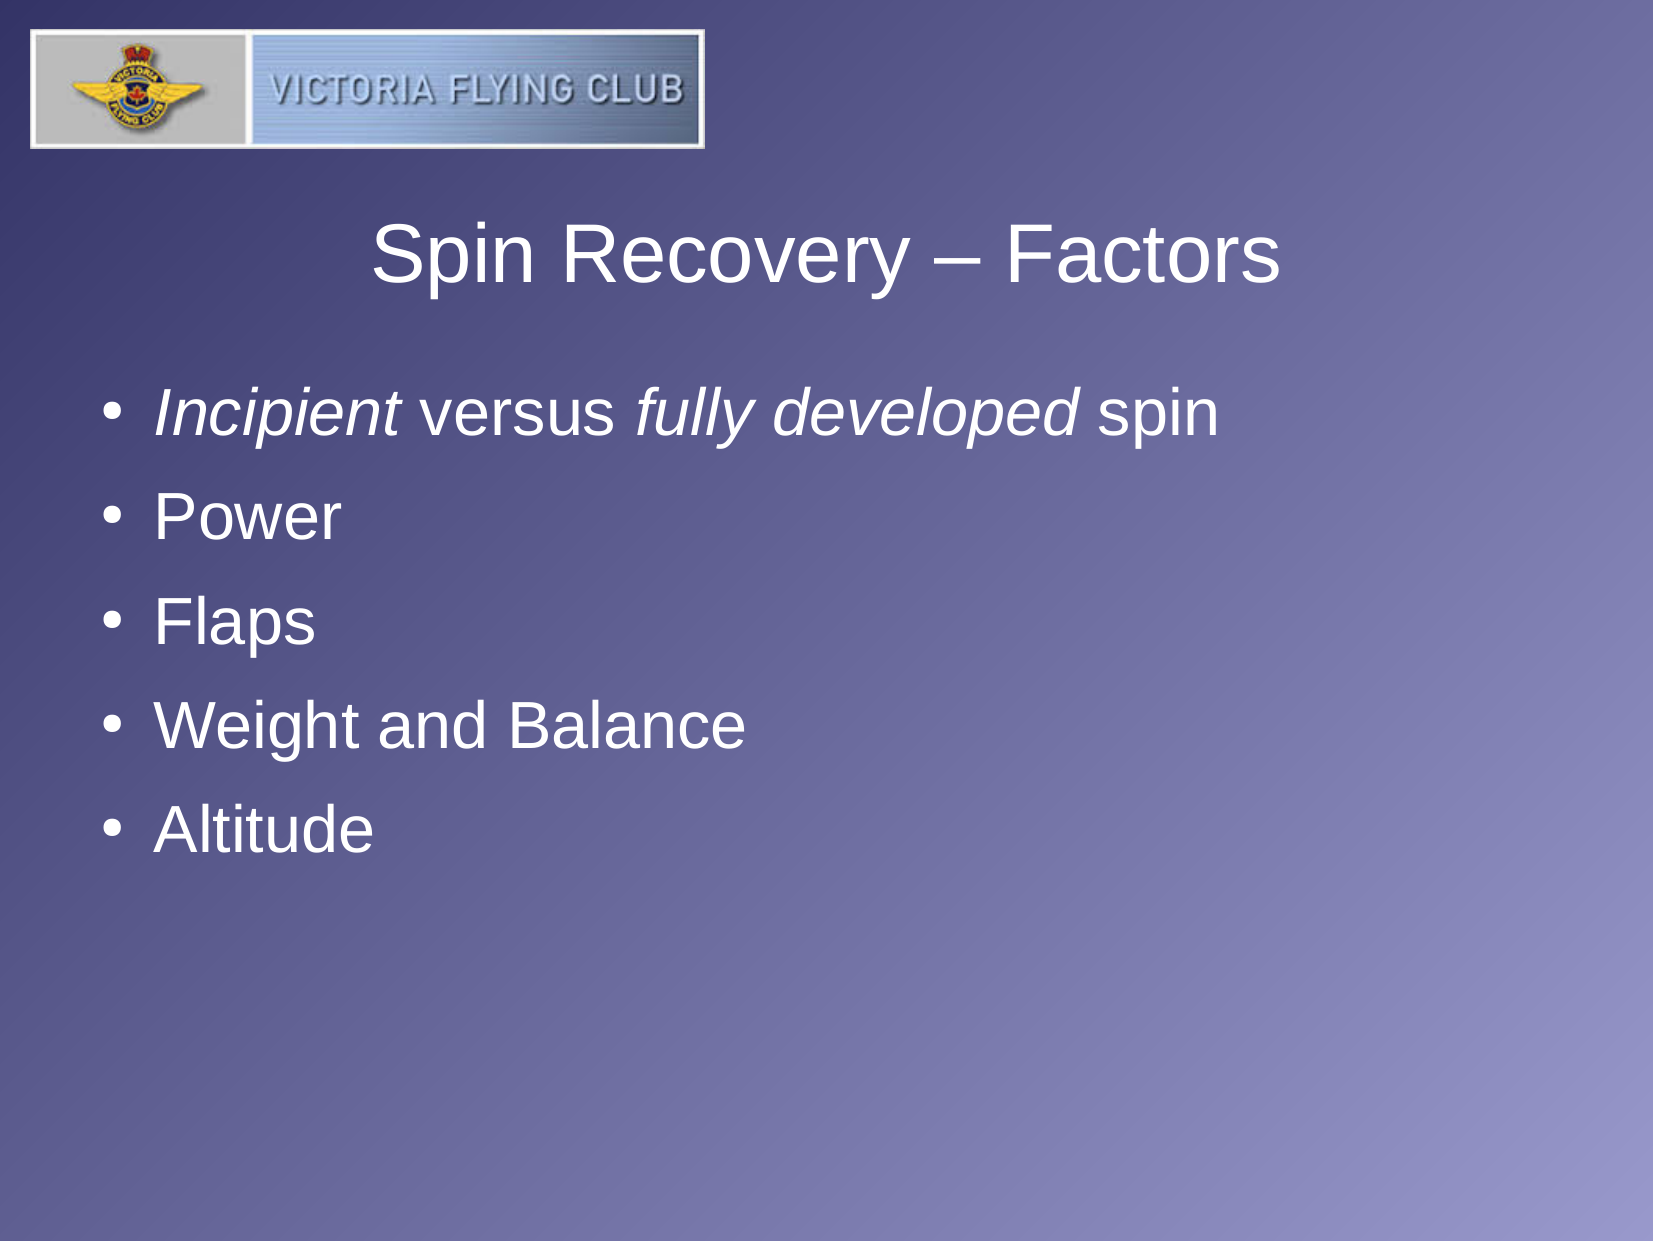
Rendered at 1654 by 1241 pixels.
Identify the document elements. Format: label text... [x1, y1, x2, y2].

picture [30, 29, 705, 149]
list Incipient versus fully developed spin Power Flaps Weight and Balance Altitude [82, 375, 1571, 1095]
title Spin Recovery – Factors [82, 150, 1571, 358]
